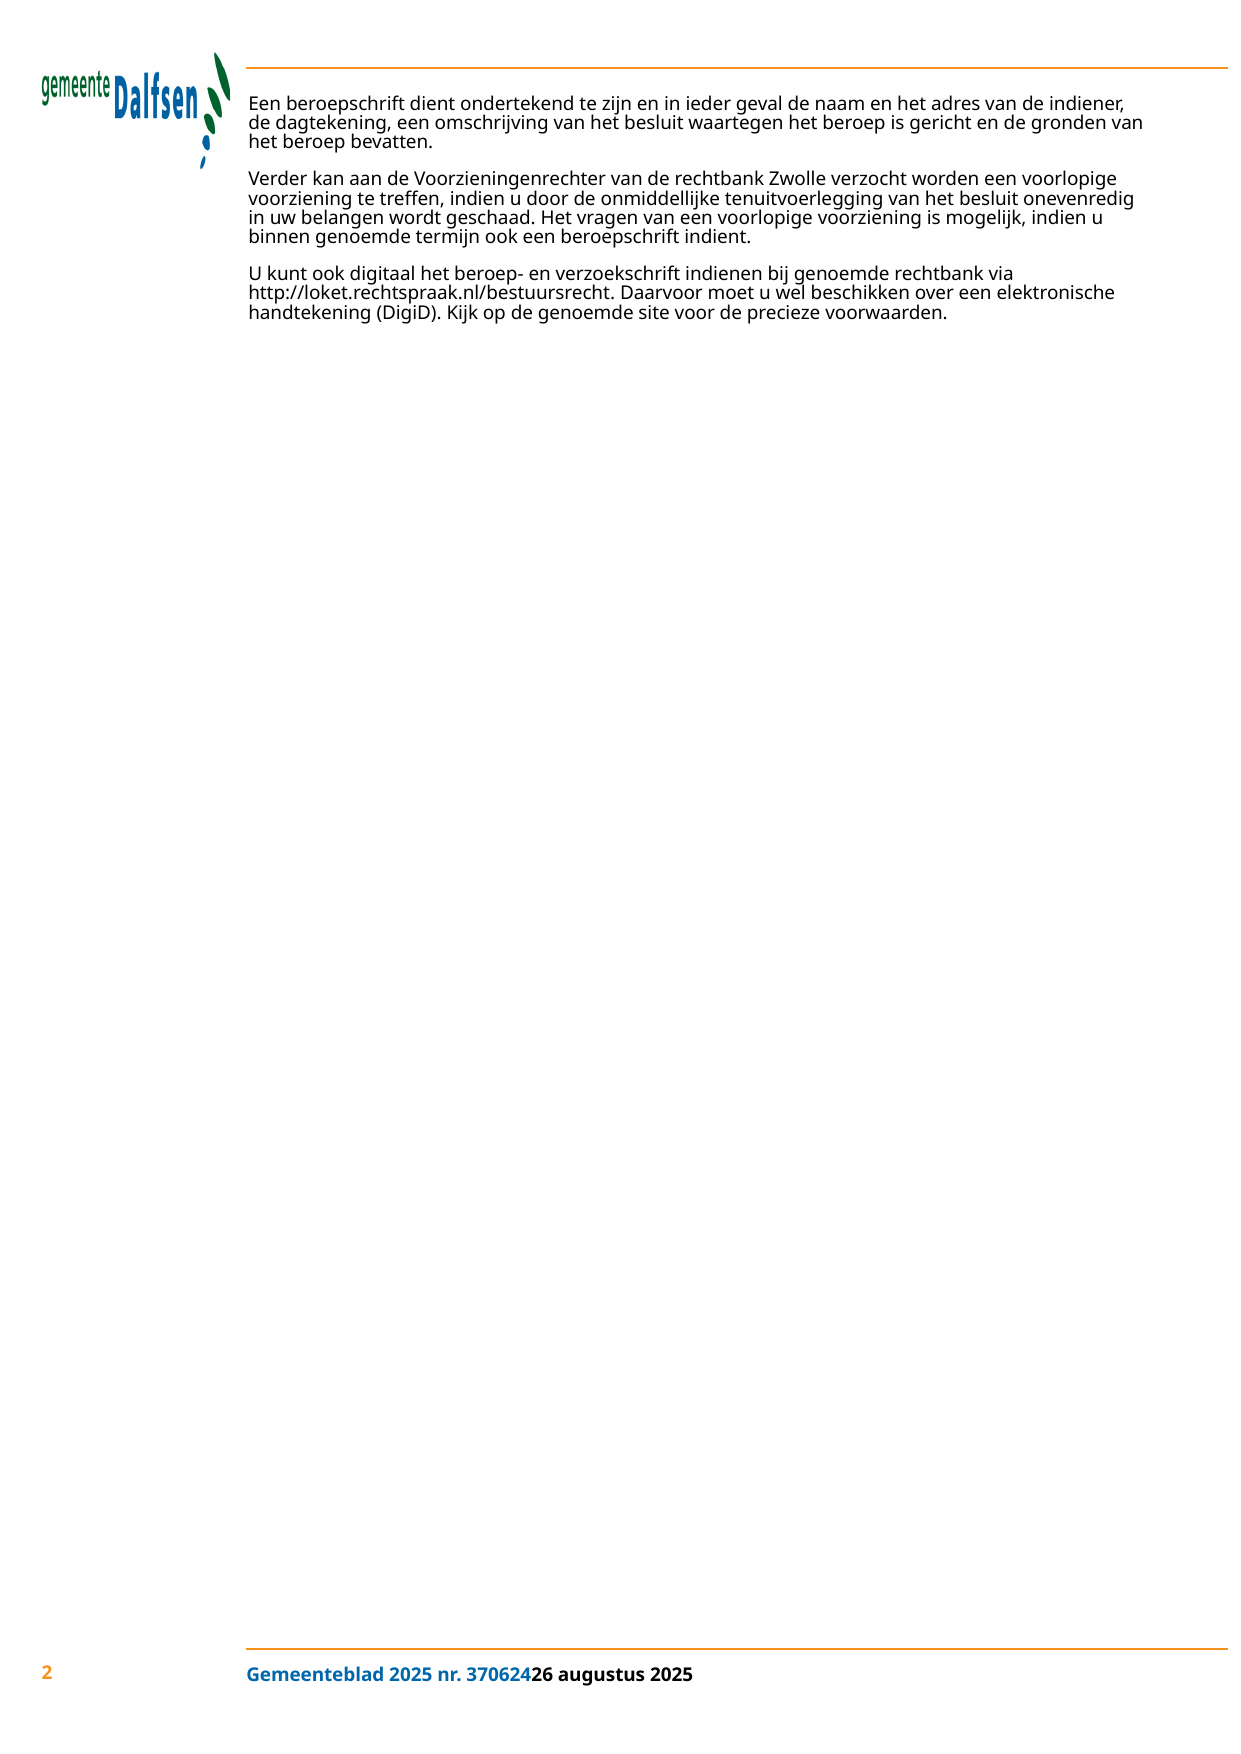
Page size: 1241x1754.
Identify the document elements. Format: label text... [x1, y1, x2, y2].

picture [41, 47, 231, 172]
text Verder kan aan de Voorzieningenrechter van de rechtbank Zwolle verzocht worden een voorlopige voorziening te treffen, indien u door de onmiddellijke tenuitvoerlegging van het besluit onevenredig in uw belangen wordt geschaad. Het vragen van een voorlopige voorziening is mogelijk, indien u binnen genoemde termijn ook een beroepschrift indient. [248, 170, 1152, 247]
text Een beroepschrift dient ondertekend te zijn en in ieder geval de naam en het adres van de indiener, de dagtekening, een omschrijving van het besluit waartegen het beroep is gericht en de gronden van het beroep bevatten. [248, 95, 1152, 153]
text U kunt ook digitaal het beroep- en verzoekschrift indienen bij genoemde rechtbank via http://loket.rechtspraak.nl/bestuursrecht. Daarvoor moet u wel beschikken over een elektronische handtekening (DigiD). Kijk op de genoemde site voor de precieze voorwaarden. [248, 265, 1152, 323]
